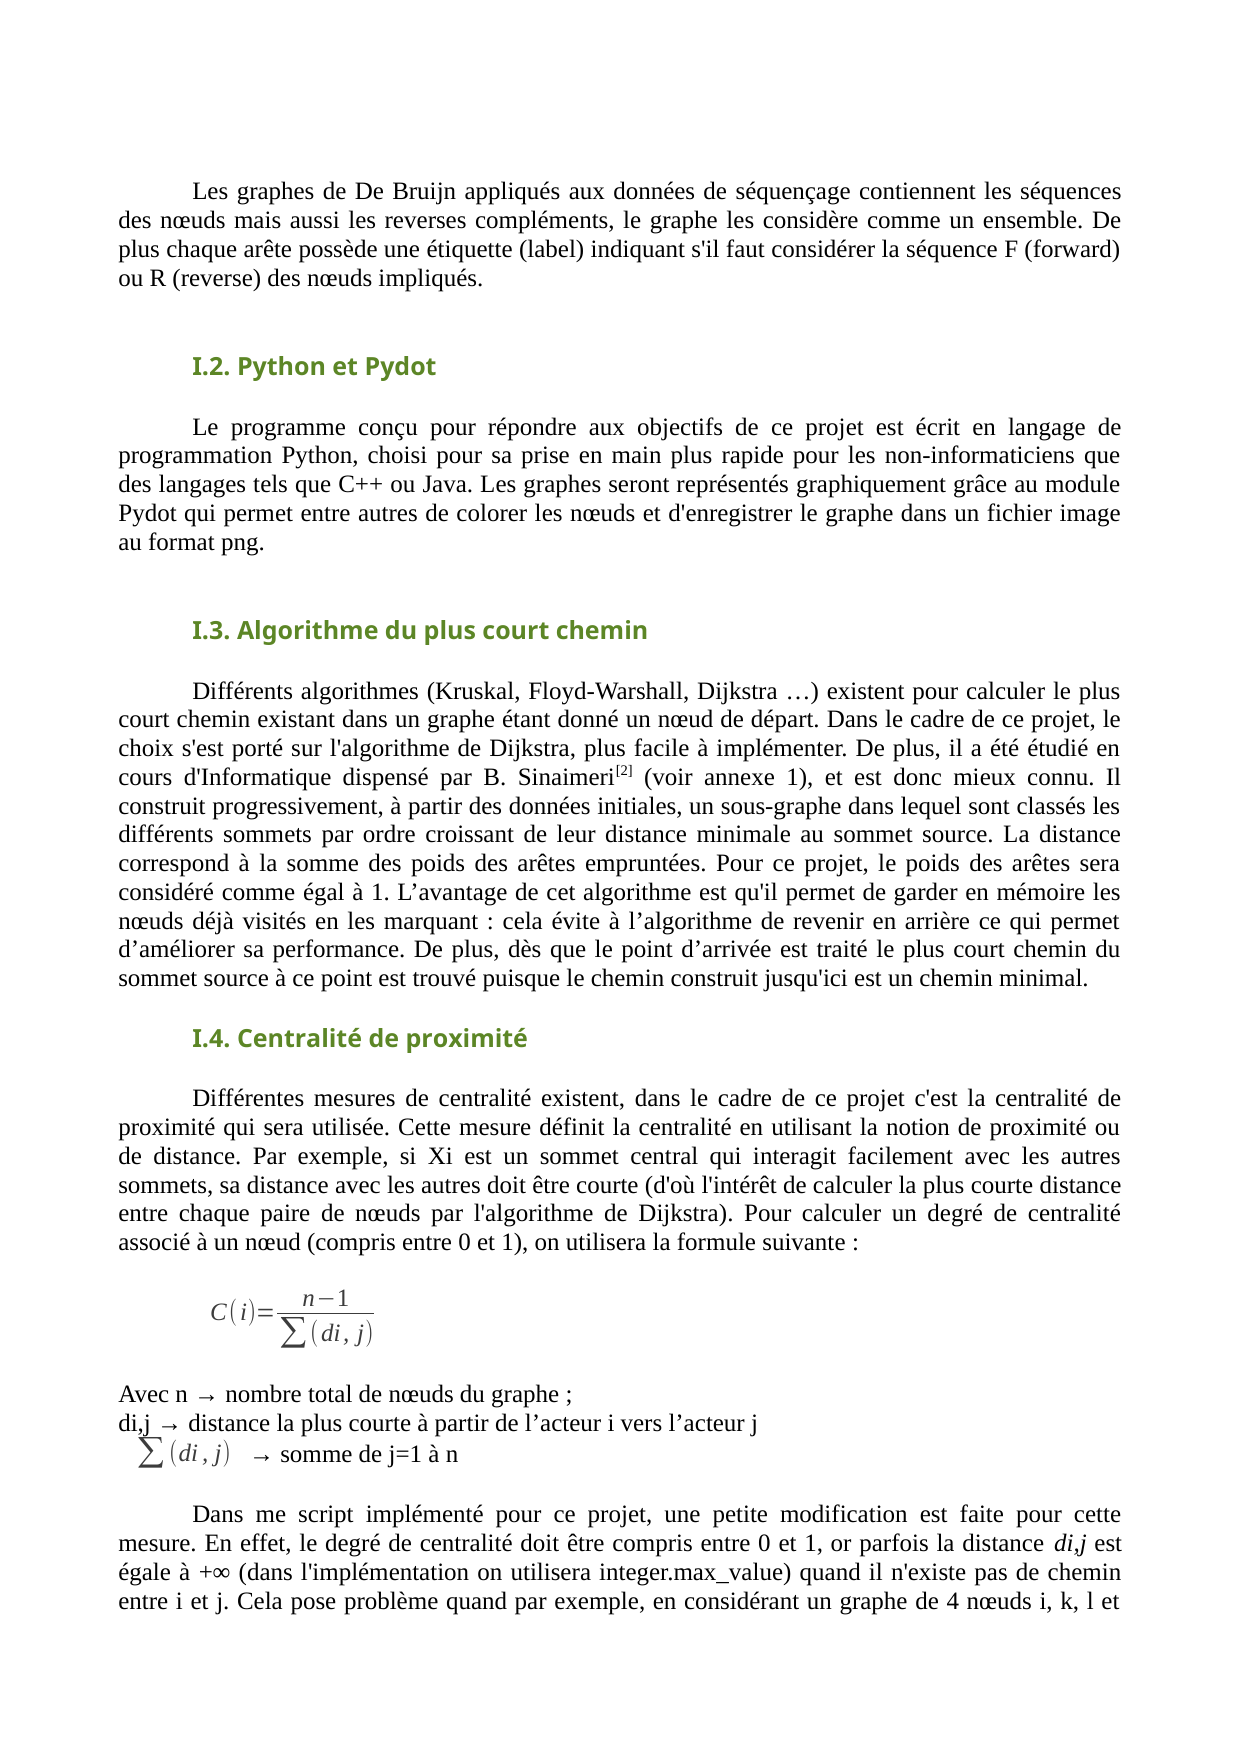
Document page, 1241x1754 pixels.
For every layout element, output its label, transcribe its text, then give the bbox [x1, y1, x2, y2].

text Avec n → nombre total de nœuds du graphe ; [118, 1379, 1122, 1408]
text Les graphes de De Bruijn appliqués aux données de séquençage contiennent les séquences des nœuds mais aussi les reverses compléments, le graphe les considère comme un ensemble. De plus chaque arête possède une étiquette (label) indiquant s'il faut considérer la séquence F (forward) ou R (reverse) des nœuds impliqués. [118, 176, 1122, 291]
text Différents algorithmes (Kruskal, Floyd-Warshall, Dijkstra …) existent pour calculer le plus court chemin existant dans un graphe étant donné un nœud de départ. Dans le cadre de ce projet, le choix s'est porté sur l'algorithme de Dijkstra, plus facile à implémenter. De plus, il a été étudié en cours d'Informatique dispensé par B. Sinaimeri[2] (voir annexe 1), et est donc mieux connu. Il construit progressivement, à partir des données initiales, un sous-graphe dans lequel sont classés les différents sommets par ordre croissant de leur distance minimale au sommet source. La distance correspond à la somme des poids des arêtes empruntées. Pour ce projet, le poids des arêtes sera considéré comme égal à 1. L’avantage de cet algorithme est qu'il permet de garder en mémoire les nœuds déjà visités en les marquant : cela évite à l’algorithme de revenir en arrière ce qui permet d’améliorer sa performance. De plus, dès que le point d’arrivée est traité le plus court chemin du sommet source à ce point est trouvé puisque le chemin construit jusqu'ici est un chemin minimal. [118, 676, 1122, 992]
text di,j → distance la plus courte à partir de l’acteur i vers l’acteur j [118, 1408, 1122, 1437]
text Différentes mesures de centralité existent, dans le cadre de ce projet c'est la centralité de proximité qui sera utilisée. Cette mesure définit la centralité en utilisant la notion de proximité ou de distance. Par exemple, si Xi est un sommet central qui interagit facilement avec les autres sommets, sa distance avec les autres doit être courte (d'où l'intérêt de calculer la plus courte distance entre chaque paire de nœuds par l'algorithme de Dijkstra). Pour calculer un degré de centralité associé à un nœud (compris entre 0 et 1), on utilisera la formule suivante : [118, 1083, 1122, 1256]
text I.2. Python et Pydot [118, 349, 1122, 383]
text Dans me script implémenté pour ce projet, une petite modification est faite pour cette mesure. En effet, le degré de centralité doit être compris entre 0 et 1, or parfois la distance di,j est égale à +∞ (dans l'implémentation on utilisera integer.max_value) quand il n'existe pas de chemin entre i et j. Cela pose problème quand par exemple, en considérant un graphe de 4 nœuds i, k, l et [118, 1499, 1122, 1614]
text Le programme conçu pour répondre aux objectifs de ce projet est écrit en langage de programmation Python, choisi pour sa prise en main plus rapide pour les non-informaticiens que des langages tels que C++ ou Java. Les graphes seront représentés graphiquement grâce au module Pydot qui permet entre autres de colorer les nœuds et d'enregistrer le graphe dans un fichier image au format png. [118, 412, 1122, 555]
text I.3. Algorithme du plus court chemin [118, 613, 1122, 647]
text → somme de j=1 à n [118, 1437, 1122, 1471]
text I.4. Centralité de proximité [118, 1021, 1122, 1055]
